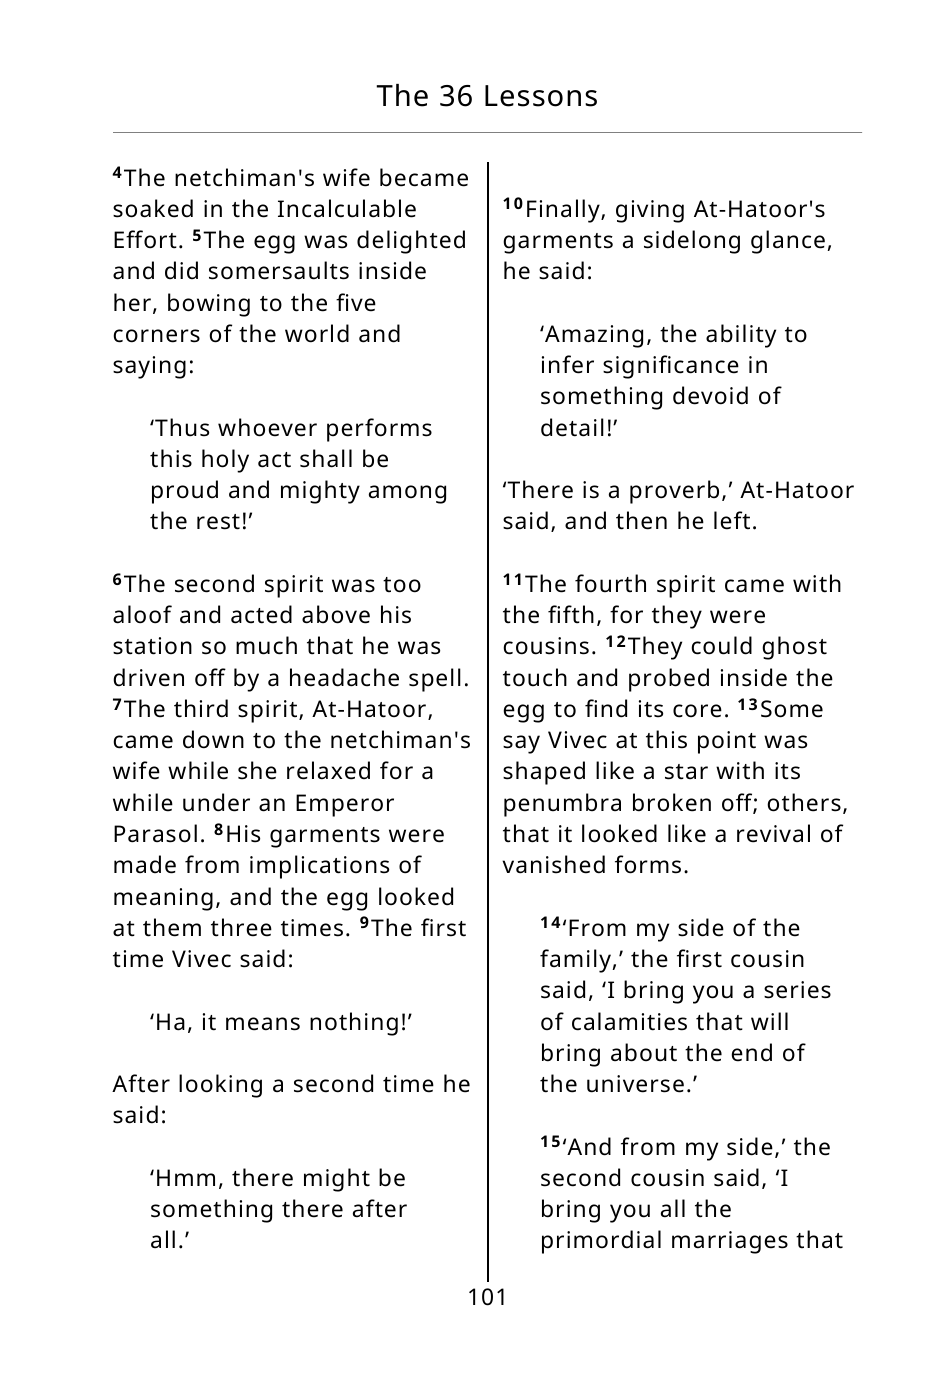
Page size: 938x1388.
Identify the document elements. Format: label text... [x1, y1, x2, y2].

text ‘There is a proverb,’ At-Hatoor said, and then he left. [502, 474, 862, 537]
text ‘Thus whoever performs this holy act shall be proud and mighty among the rest!’ [150, 412, 454, 537]
text After looking a second time he said: [112, 1068, 472, 1130]
text 15‘And from my side,’ the second cousin said, ‘I bring you all the primordial marriages that [540, 1130, 844, 1255]
text 4The netchiman's wife became soaked in the Incalculable Effort. 5The egg was delighted and did somersaults inside her, bowing to the five corners of the world and saying: [112, 162, 472, 380]
text ‘Hmm, there might be something there after all.’ [150, 1162, 454, 1255]
text The 36 Lessons [112, 75, 862, 115]
text 14‘From my side of the family,’ the first cousin said, ‘I bring you a series of calamities that will bring about the end of the universe.’ [540, 912, 844, 1099]
text ‘Amazing, the ability to infer significance in something devoid of detail!’ [540, 318, 844, 443]
text 10Finally, giving At-Hatoor's garments a sidelong glance, he said: [502, 193, 862, 287]
text 11The fourth spirit came with the fifth, for they were cousins. 12They could ghost touch and probed inside the egg to find its core. 13Some say Vivec at this point was shaped like a star with its penumbra broken off; others, that it looked like a revival of vanished forms. [502, 568, 862, 880]
text 6The second spirit was too aloof and acted above his station so much that he was driven off by a headache spell. 7The third spirit, At-Hatoor, came down to the netchiman's wife while she relaxed for a while under an Emperor Parasol. 8His garments were made from implications of meaning, and the egg looked at them three times. 9The first time Vivec said: [112, 568, 472, 974]
text ‘Ha, it means nothing!’ [150, 1005, 435, 1037]
